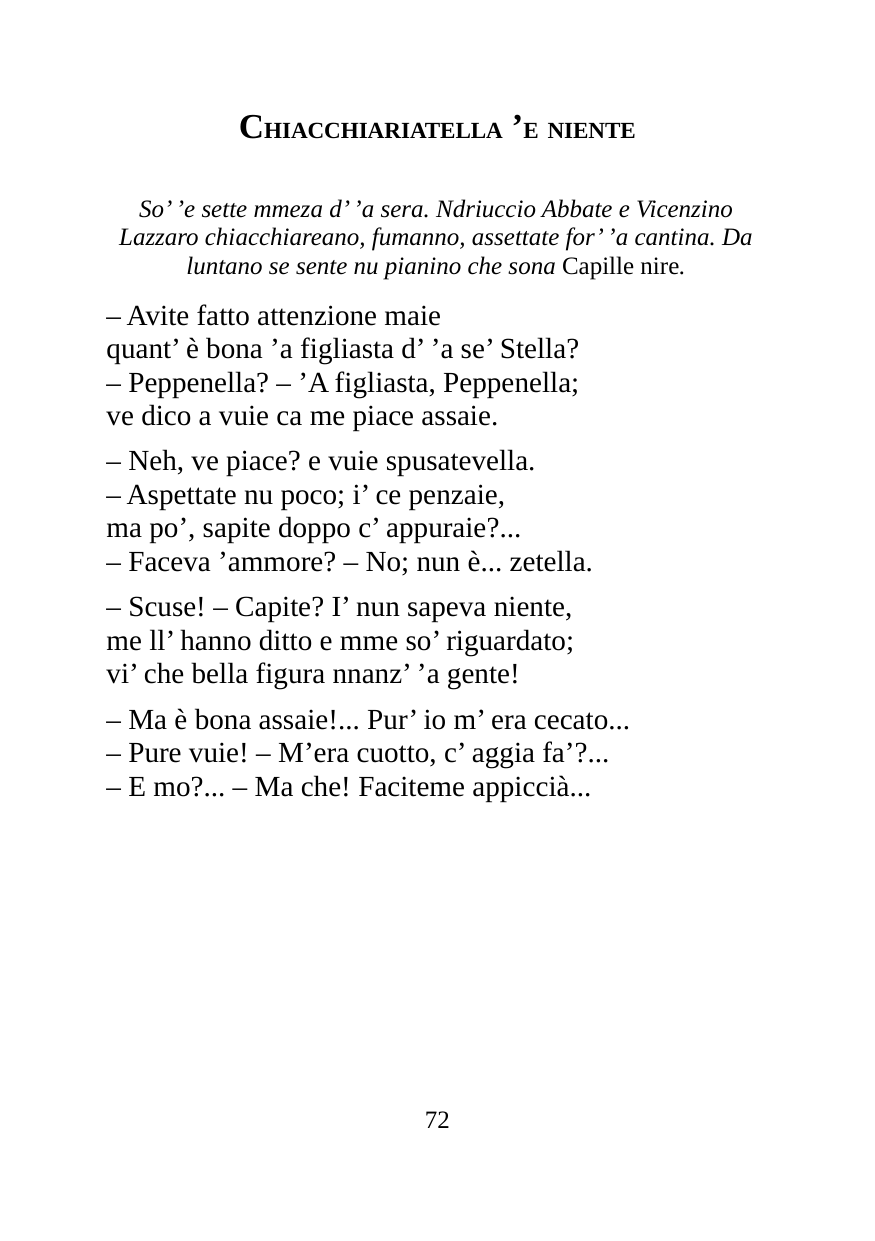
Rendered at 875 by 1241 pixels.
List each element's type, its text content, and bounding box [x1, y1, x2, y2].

subtitle Chiacchiariatella ’e niente [106, 106, 768, 146]
text – Pure vuie! – M’era cuotto, c’ aggia fa’?... [106, 735, 768, 769]
text – Scuse! – Capite? I’ nun sapeva niente, [106, 589, 768, 623]
text – Ma è bona assaie!... Pur’ io m’ era cecato... [106, 702, 768, 735]
text ve dico a vuie ca me piace assaie. [106, 398, 768, 432]
text me ll’ hanno ditto e mme so’ riguardato; [106, 623, 768, 657]
text – E mo?... – Ma che! Faciteme appiccià... [106, 769, 768, 802]
text – Peppenella? – ’A figliasta, Peppenella; [106, 365, 768, 398]
text quant’ è bona ’a figliasta d’ ’a se’ Stella? [106, 331, 768, 365]
text – Aspettate nu poco; i’ ce penzaie, [106, 477, 768, 511]
text – Faceva ’ammore? – No; nun è... zetella. [106, 544, 768, 578]
text ma po’, sapite doppo c’ appuraie?... [106, 511, 768, 544]
text – Neh, ve piace? e vuie spusatevella. [106, 443, 768, 477]
text vi’ che bella figura nnanz’ ’a gente! [106, 657, 768, 690]
subtitle So’ ’e sette mmeza d’ ’a sera. Ndriuccio Abbate e Vicenzino Lazzaro chiacchiareano, fumanno, assettate for’ ’a cantina. Da luntano se sente nu pianino che sona Capille nire. [106, 194, 768, 280]
text – Avite fatto attenzione maie [106, 298, 768, 331]
